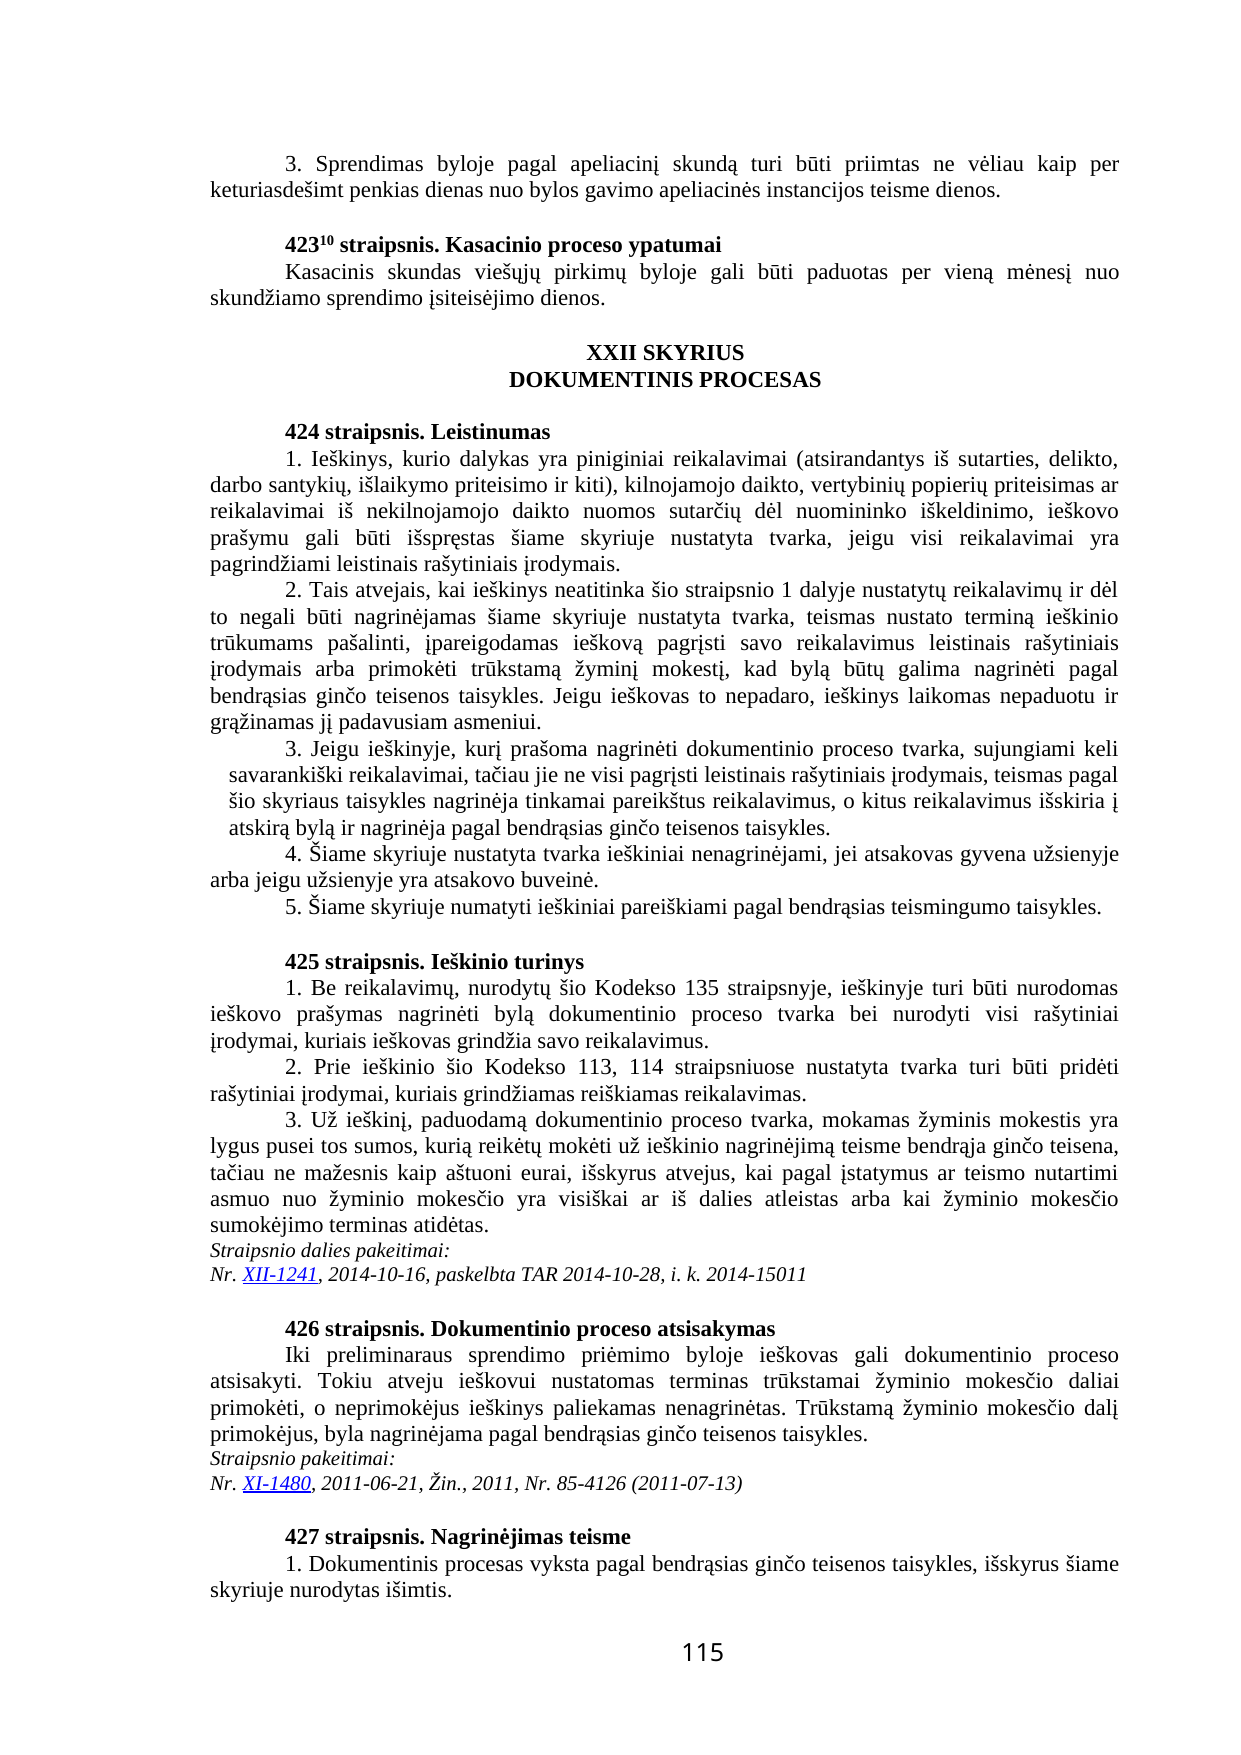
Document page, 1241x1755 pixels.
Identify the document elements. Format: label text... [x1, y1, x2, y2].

text 1. Ieškinys, kurio dalykas yra piniginiai reikalavimai (atsirandantys iš sutarties, delikto, darbo santykių, išlaikymo priteisimo ir kiti), kilnojamojo daikto, vertybinių popierių priteisimas ar reikalavimai iš nekilnojamojo daikto nuomos sutarčių dėl nuomininko iškeldinimo, ieškovo prašymu gali būti išspręstas šiame skyriuje nustatyta tvarka, jeigu visi reikalavimai yra pagrindžiami leistinais rašytiniais įrodymais. [210, 445, 1120, 576]
text Nr. XI-1480, 2011-06-21, Žin., 2011, Nr. 85-4126 (2011-07-13) [210, 1470, 1120, 1494]
text XXII SKYRIUS [210, 339, 1120, 366]
text Iki preliminaraus sprendimo priėmimo byloje ieškovas gali dokumentinio proceso atsisakyti. Tokiu atveju ieškovui nustatomas terminas trūkstamai žyminio mokesčio daliai primokėti, o neprimokėjus ieškinys paliekamas nenagrinėtas. Trūkstamą žyminio mokesčio dalį primokėjus, byla nagrinėjama pagal bendrąsias ginčo teisenos taisykles. [210, 1341, 1120, 1446]
text 3. Už ieškinį, paduodamą dokumentinio proceso tvarka, mokamas žyminis mokestis yra lygus pusei tos sumos, kurią reikėtų mokėti už ieškinio nagrinėjimą teisme bendrąja ginčo teisena, tačiau ne mažesnis kaip aštuoni eurai, išskyrus atvejus, kai pagal įstatymus ar teismo nutartimi asmuo nuo žyminio mokesčio yra visiškai ar iš dalies atleistas arba kai žyminio mokesčio sumokėjimo terminas atidėtas. [210, 1106, 1120, 1238]
text 425 straipsnis. Ieškinio turinys [210, 948, 1120, 974]
text Nr. XII-1241, 2014-10-16, paskelbta TAR 2014-10-28, i. k. 2014-15011 [210, 1262, 1120, 1286]
text Kasacinis skundas viešųjų pirkimų byloje gali būti paduotas per vieną mėnesį nuo skundžiamo sprendimo įsiteisėjimo dienos. [210, 258, 1120, 311]
text 1. Dokumentinis procesas vyksta pagal bendrąsias ginčo teisenos taisykles, išskyrus šiame skyriuje nurodytas išimtis. [210, 1549, 1120, 1602]
text 426 straipsnis. Dokumentinio proceso atsisakymas [210, 1314, 1120, 1341]
text 3. Jeigu ieškinyje, kurį prašoma nagrinėti dokumentinio proceso tvarka, sujungiami keli savarankiški reikalavimai, tačiau jie ne visi pagrįsti leistinais rašytiniais įrodymais, teismas pagal šio skyriaus taisykles nagrinėja tinkamai pareikštus reikalavimus, o kitus reikalavimus išskiria į atskirą bylą ir nagrinėja pagal bendrąsias ginčo teisenos taisykles. [229, 734, 1120, 840]
text 4. Šiame skyriuje nustatyta tvarka ieškiniai nenagrinėjami, jei atsakovas gyvena užsienyje arba jeigu užsienyje yra atsakovo buveinė. [210, 840, 1120, 893]
text 5. Šiame skyriuje numatyti ieškiniai pareiškiami pagal bendrąsias teismingumo taisykles. [210, 893, 1120, 919]
text 424 straipsnis. Leistinumas [210, 418, 1120, 445]
text 2. Tais atvejais, kai ieškinys neatitinka šio straipsnio 1 dalyje nustatytų reikalavimų ir dėl to negali būti nagrinėjamas šiame skyriuje nustatyta tvarka, teismas nustato terminą ieškinio trūkumams pašalinti, įpareigodamas ieškovą pagrįsti savo reikalavimus leistinais rašytiniais įrodymais arba primokėti trūkstamą žyminį mokestį, kad bylą būtų galima nagrinėti pagal bendrąsias ginčo teisenos taisykles. Jeigu ieškovas to nepadaro, ieškinys laikomas nepaduotu ir grąžinamas jį padavusiam asmeniui. [210, 576, 1120, 734]
text 1. Be reikalavimų, nurodytų šio Kodekso 135 straipsnyje, ieškinyje turi būti nurodomas ieškovo prašymas nagrinėti bylą dokumentinio proceso tvarka bei nurodyti visi rašytiniai įrodymai, kuriais ieškovas grindžia savo reikalavimus. [210, 974, 1120, 1053]
text Straipsnio dalies pakeitimai: [210, 1238, 1120, 1262]
text 2. Prie ieškinio šio Kodekso 113, 114 straipsniuose nustatyta tvarka turi būti pridėti rašytiniai įrodymai, kuriais grindžiamas reiškiamas reikalavimas. [210, 1053, 1120, 1106]
text dokumentinis procesas [210, 366, 1120, 392]
text 3. Sprendimas byloje pagal apeliacinį skundą turi būti priimtas ne vėliau kaip per keturiasdešimt penkias dienas nuo bylos gavimo apeliacinės instancijos teisme dienos. [210, 150, 1120, 203]
text Straipsnio pakeitimai: [210, 1446, 1120, 1470]
text 427 straipsnis. Nagrinėjimas teisme [210, 1523, 1120, 1549]
text 42310 straipsnis. Kasacinio proceso ypatumai [210, 231, 1120, 258]
